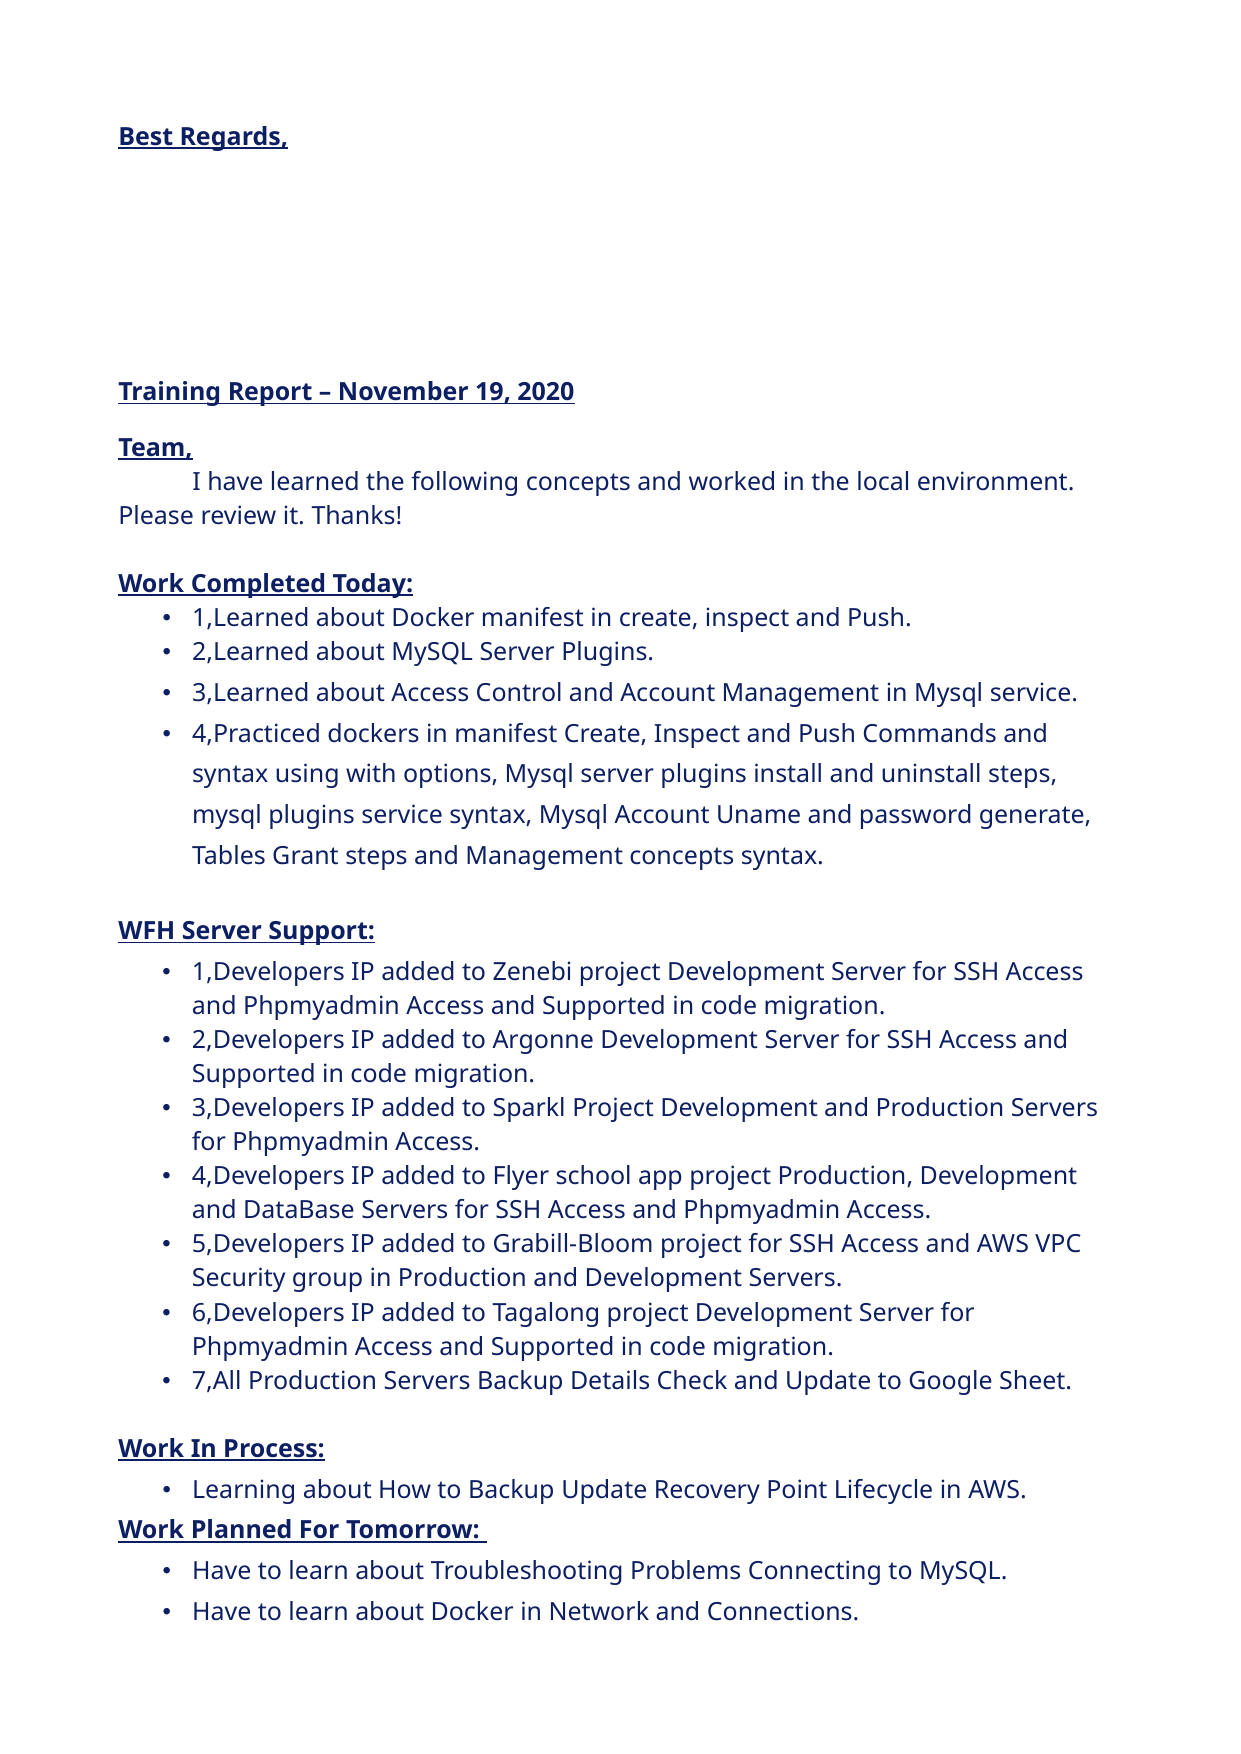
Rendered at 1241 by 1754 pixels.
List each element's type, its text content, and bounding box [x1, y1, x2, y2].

subtitle 1,Developers IP added to Zenebi project Development Server for SSH Access and Phpmyadmin Access and Supported in code migration. [162, 953, 1122, 1022]
subtitle 4,Developers IP added to Flyer school app project Production, Development and DataBase Servers for SSH Access and Phpmyadmin Access. [162, 1158, 1122, 1226]
list 4,Practiced dockers in manifest Create, Inspect and Push Commands and syntax using with options, Mysql server plugins install and uninstall steps, mysql plugins service syntax, Mysql Account Uname and password generate, Tables Grant steps and Management concepts syntax. [162, 715, 1122, 872]
text Work Planned For Tomorrow: [118, 1512, 1122, 1546]
text Best Regards, [118, 118, 1122, 152]
subtitle 7,All Production Servers Backup Details Check and Update to Google Sheet. [162, 1362, 1122, 1396]
subtitle 6,Developers IP added to Tagalong project Development Server for Phpmyadmin Access and Supported in code migration. [162, 1294, 1122, 1362]
text Team, [118, 429, 1122, 463]
text WFH Server Support: [118, 913, 1122, 947]
subtitle 5,Developers IP added to Grabill-Bloom project for SSH Access and AWS VPC Security group in Production and Development Servers. [162, 1226, 1122, 1294]
text I have learned the following concepts and worked in the local environment. Please review it. Thanks! [118, 463, 1122, 531]
list 1,Learned about Docker manifest in create, inspect and Push. [162, 599, 1122, 634]
subtitle 3,Developers IP added to Sparkl Project Development and Production Servers for Phpmyadmin Access. [162, 1090, 1122, 1158]
text Training Report – November 19, 2020 [118, 374, 1122, 408]
list Have to learn about Troubleshooting Problems Connecting to MySQL. [162, 1553, 1122, 1587]
list Learning about How to Backup Update Recovery Point Lifecycle in AWS. [162, 1471, 1122, 1505]
list Have to learn about Docker in Network and Connections. [162, 1594, 1122, 1628]
list 2,Learned about MySQL Server Plugins. [162, 634, 1122, 668]
list 3,Learned about Access Control and Account Management in Mysql service. [162, 674, 1122, 708]
text Work Completed Today: [118, 566, 1122, 599]
text Work In Process: [118, 1430, 1122, 1464]
subtitle 2,Developers IP added to Argonne Development Server for SSH Access and Supported in code migration. [162, 1022, 1122, 1090]
